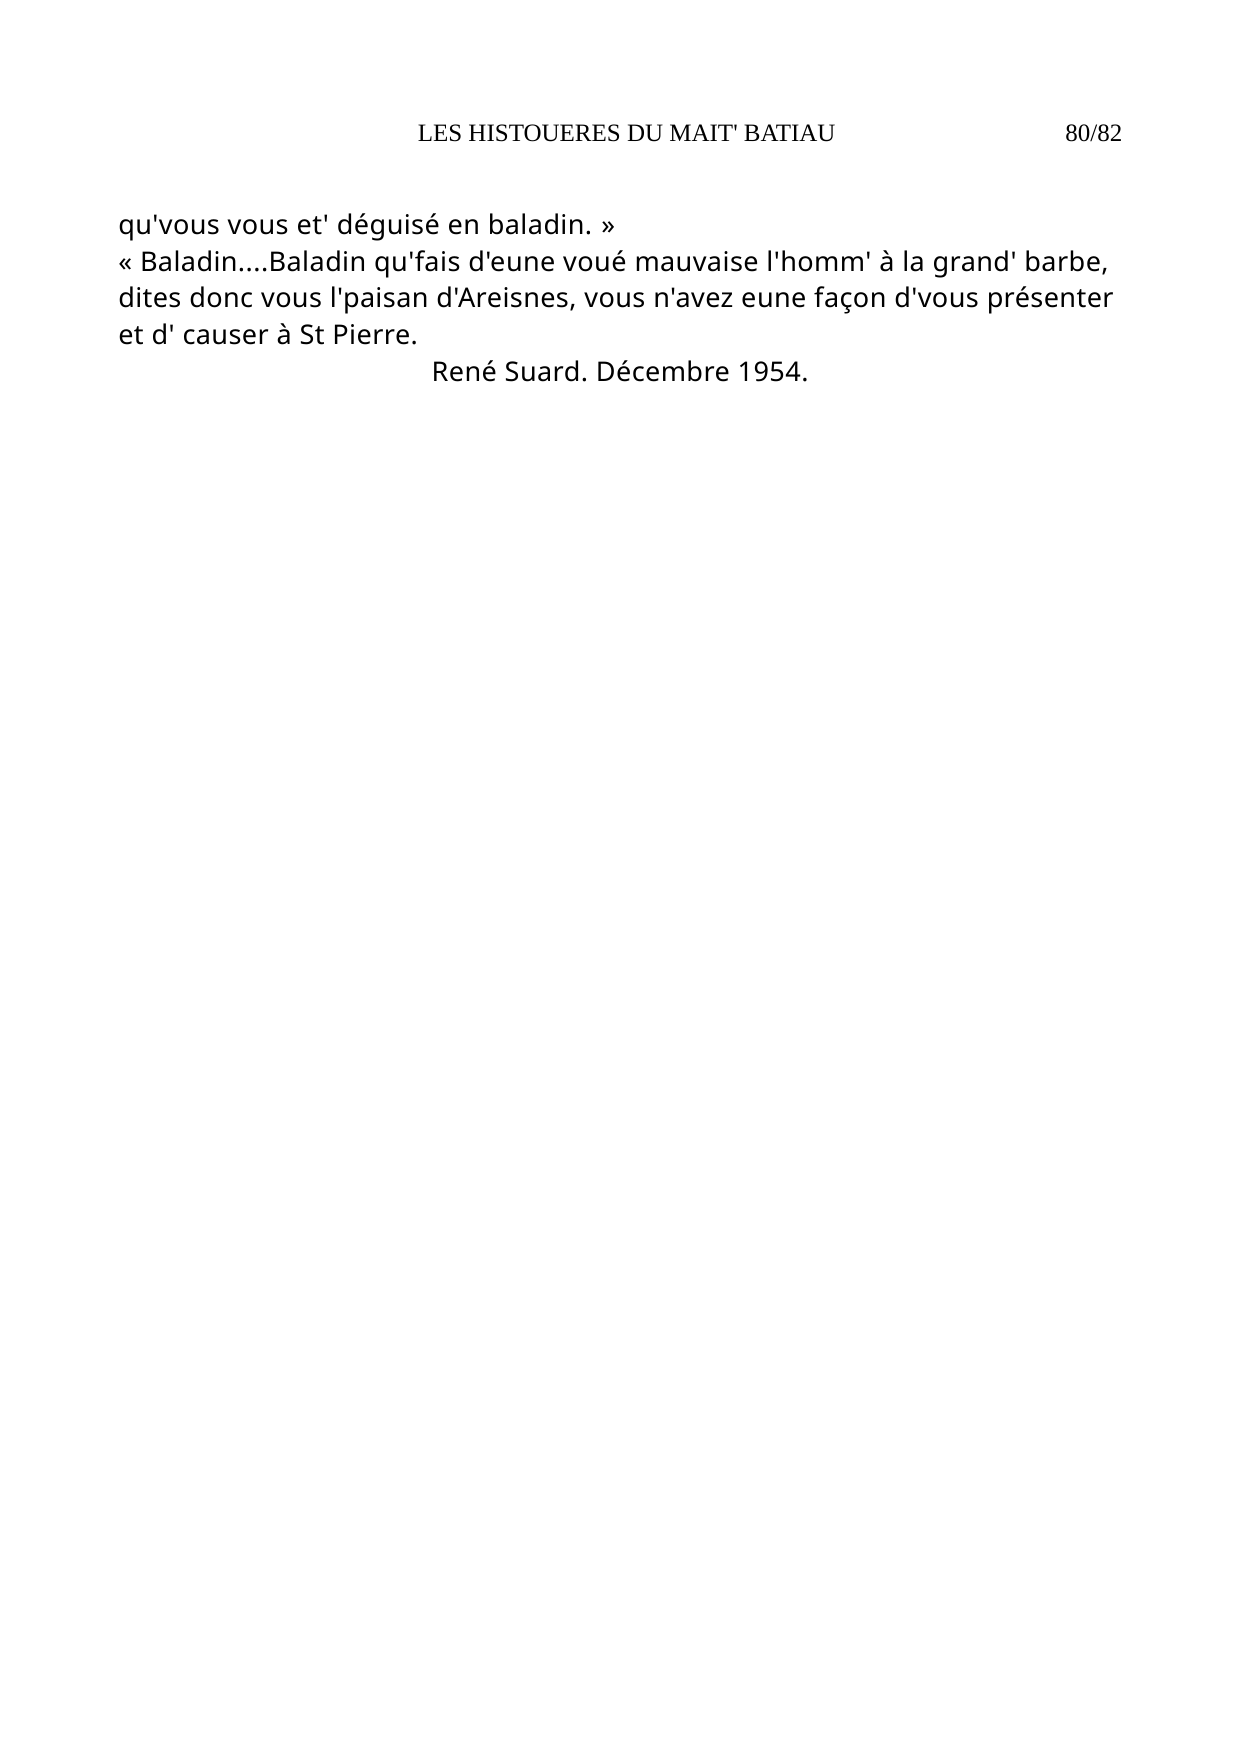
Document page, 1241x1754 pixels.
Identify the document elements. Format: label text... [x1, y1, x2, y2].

text qu'vous vous et' déguisé en baladin. » [118, 205, 1122, 242]
text René Suard. Décembre 1954. [118, 353, 1122, 389]
text « Baladin....Baladin qu'fais d'eune voué mauvaise l'homm' à la grand' barbe, dites donc vous l'paisan d'Areisnes, vous n'avez eune façon d'vous présenter et d' causer à St Pierre. [118, 242, 1122, 353]
